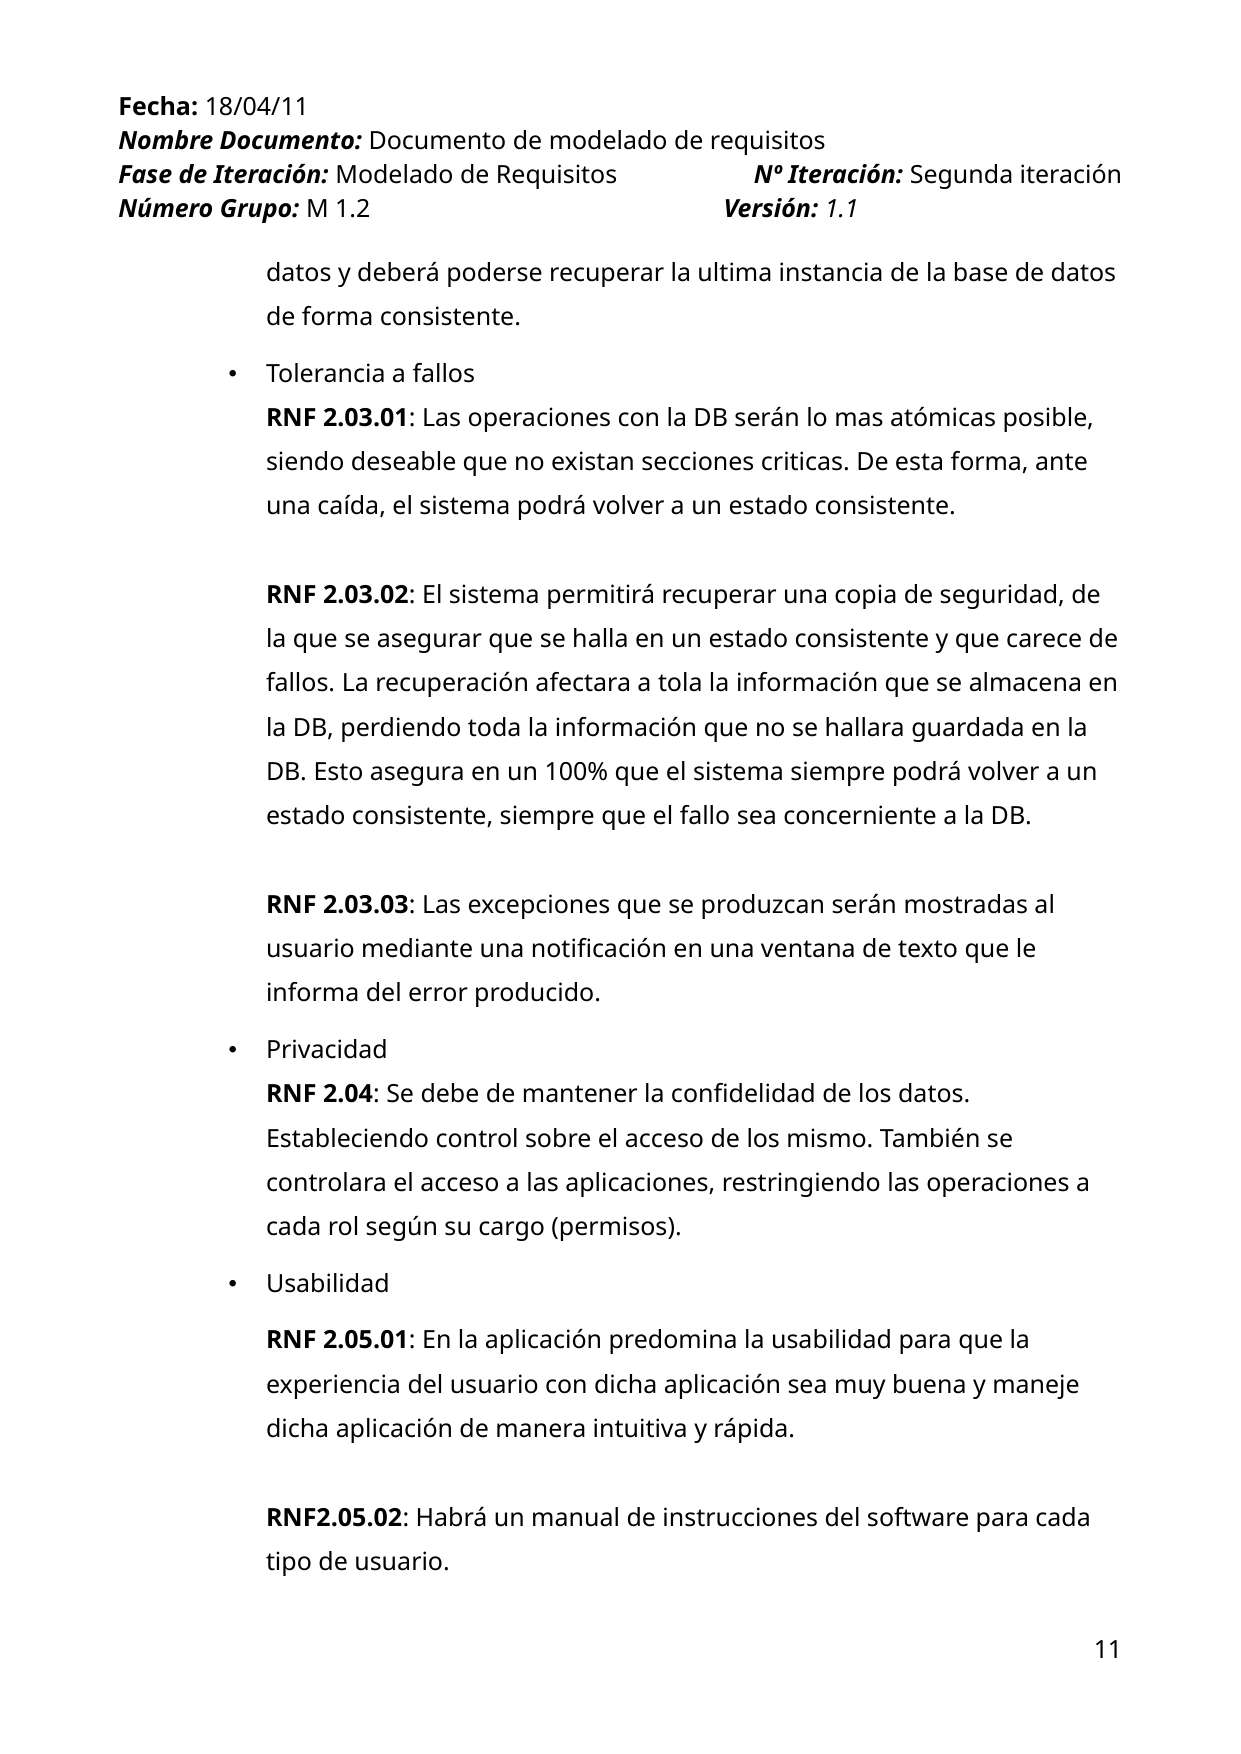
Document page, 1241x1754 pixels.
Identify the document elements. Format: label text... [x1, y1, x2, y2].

list RNF 2.05.01: En la aplicación predomina la usabilidad para que la experiencia del usuario con dicha aplicación sea muy buena y maneje dicha aplicación de manera intuitiva y rápida. RNF2.05.02: Habrá un manual de instrucciones del software para cada tipo de usuario. [228, 1322, 1122, 1577]
list Privacidad RNF 2.04: Se debe de mantener la confidelidad de los datos. Estableciendo control sobre el acceso de los mismo. También se controlara el acceso a las aplicaciones, restringiendo las operaciones a cada rol según su cargo (permisos). [228, 1032, 1122, 1243]
list datos y deberá poderse recuperar la ultima instancia de la base de datos de forma consistente. [228, 254, 1122, 333]
list Tolerancia a fallos RNF 2.03.01: Las operaciones con la DB serán lo mas atómicas posible, siendo deseable que no existan secciones criticas. De esta forma, ante una caída, el sistema podrá volver a un estado consistente. RNF 2.03.02: El sistema permitirá recuperar una copia de seguridad, de la que se asegurar que se halla en un estado consistente y que carece de fallos. La recuperación afectara a tola la información que se almacena en la DB, perdiendo toda la información que no se hallara guardada en la DB. Esto asegura en un 100% que el sistema siempre podrá volver a un estado consistente, siempre que el fallo sea concerniente a la DB. RNF 2.03.03: Las excepciones que se produzcan serán mostradas al usuario mediante una notificación en una ventana de texto que le informa del error producido. [228, 355, 1122, 1009]
list Usabilidad [228, 1265, 1122, 1299]
